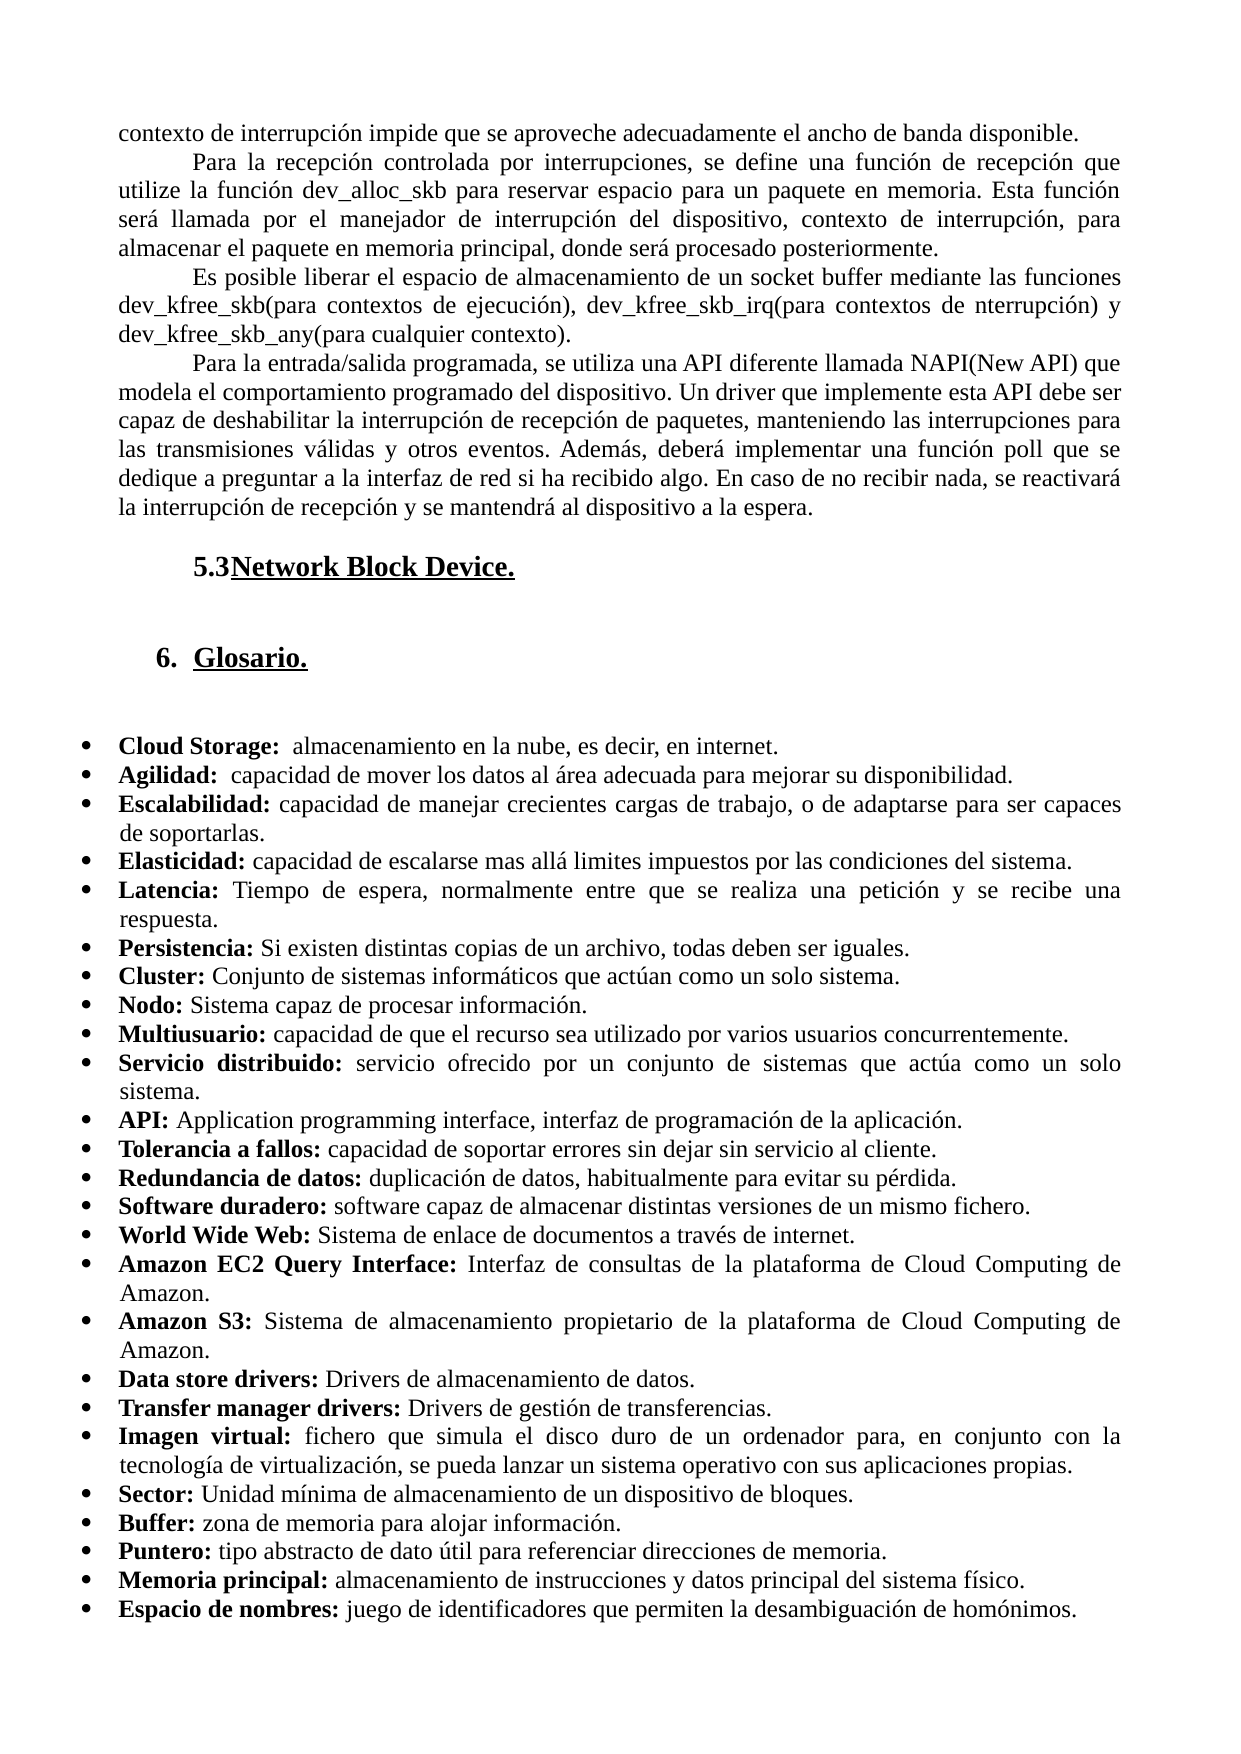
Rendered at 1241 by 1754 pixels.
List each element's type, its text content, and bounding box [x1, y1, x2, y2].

list Software duradero: software capaz de almacenar distintas versiones de un mismo fichero. [82, 1191, 1122, 1220]
list Agilidad: capacidad de mover los datos al área adecuada para mejorar su disponibilidad. [82, 760, 1122, 789]
text Para la entrada/salida programada, se utiliza una API diferente llamada NAPI(New API) que modela el comportamiento programado del dispositivo. Un driver que implemente esta API debe ser capaz de deshabilitar la interrupción de recepción de paquetes, manteniendo las interrupciones para las transmisiones válidas y otros eventos. Además, deberá implementar una función poll que se dedique a preguntar a la interfaz de red si ha recibido algo. En caso de no recibir nada, se reactivará la interrupción de recepción y se mantendrá al dispositivo a la espera. [118, 348, 1122, 521]
list Cloud Storage: almacenamiento en la nube, es decir, en internet. [82, 731, 1122, 760]
list Transfer manager drivers: Drivers de gestión de transferencias. [82, 1393, 1122, 1421]
list Puntero: tipo abstracto de dato útil para referenciar direcciones de memoria. [82, 1536, 1122, 1565]
list Buffer: zona de memoria para alojar información. [82, 1508, 1122, 1536]
list Amazon S3: Sistema de almacenamiento propietario de la plataforma de Cloud Computing de Amazon. [82, 1306, 1122, 1364]
text Es posible liberar el espacio de almacenamiento de un socket buffer mediante las funciones dev_kfree_skb(para contextos de ejecución), dev_kfree_skb_irq(para contextos de nterrupción) y dev_kfree_skb_any(para cualquier contexto). [118, 262, 1122, 348]
list Persistencia: Si existen distintas copias de un archivo, todas deben ser iguales. [82, 933, 1122, 961]
text contexto de interrupción impide que se aproveche adecuadamente el ancho de banda disponible. [118, 118, 1122, 147]
list Data store drivers: Drivers de almacenamiento de datos. [82, 1364, 1122, 1393]
list API: Application programming interface, interfaz de programación de la aplicación. [82, 1105, 1122, 1134]
list Redundancia de datos: duplicación de datos, habitualmente para evitar su pérdida. [82, 1163, 1122, 1191]
list Espacio de nombres: juego de identificadores que permiten la desambiguación de homónimos. [82, 1594, 1122, 1623]
list Network Block Device. [193, 549, 1122, 583]
list Nodo: Sistema capaz de procesar información. [82, 990, 1122, 1019]
list Imagen virtual: fichero que simula el disco duro de un ordenador para, en conjunto con la tecnología de virtualización, se pueda lanzar un sistema operativo con sus aplicaciones propias. [82, 1421, 1122, 1479]
list Multiusuario: capacidad de que el recurso sea utilizado por varios usuarios concurrentemente. [82, 1019, 1122, 1048]
list Servicio distribuido: servicio ofrecido por un conjunto de sistemas que actúa como un solo sistema. [82, 1048, 1122, 1105]
list Amazon EC2 Query Interface: Interfaz de consultas de la plataforma de Cloud Computing de Amazon. [82, 1249, 1122, 1306]
list Elasticidad: capacidad de escalarse mas allá limites impuestos por las condiciones del sistema. [82, 846, 1122, 875]
text Para la recepción controlada por interrupciones, se define una función de recepción que utilize la función dev_alloc_skb para reservar espacio para un paquete en memoria. Esta función será llamada por el manejador de interrupción del dispositivo, contexto de interrupción, para almacenar el paquete en memoria principal, donde será procesado posteriormente. [118, 147, 1122, 262]
list Latencia: Tiempo de espera, normalmente entre que se realiza una petición y se recibe una respuesta. [82, 875, 1122, 933]
list Cluster: Conjunto de sistemas informáticos que actúan como un solo sistema. [82, 961, 1122, 990]
list Glosario. [156, 640, 1122, 674]
list Memoria principal: almacenamiento de instrucciones y datos principal del sistema físico. [82, 1565, 1122, 1594]
list Escalabilidad: capacidad de manejar crecientes cargas de trabajo, o de adaptarse para ser capaces de soportarlas. [82, 789, 1122, 846]
list Sector: Unidad mínima de almacenamiento de un dispositivo de bloques. [82, 1479, 1122, 1508]
list World Wide Web: Sistema de enlace de documentos a través de internet. [82, 1220, 1122, 1249]
list Tolerancia a fallos: capacidad de soportar errores sin dejar sin servicio al cliente. [82, 1134, 1122, 1163]
